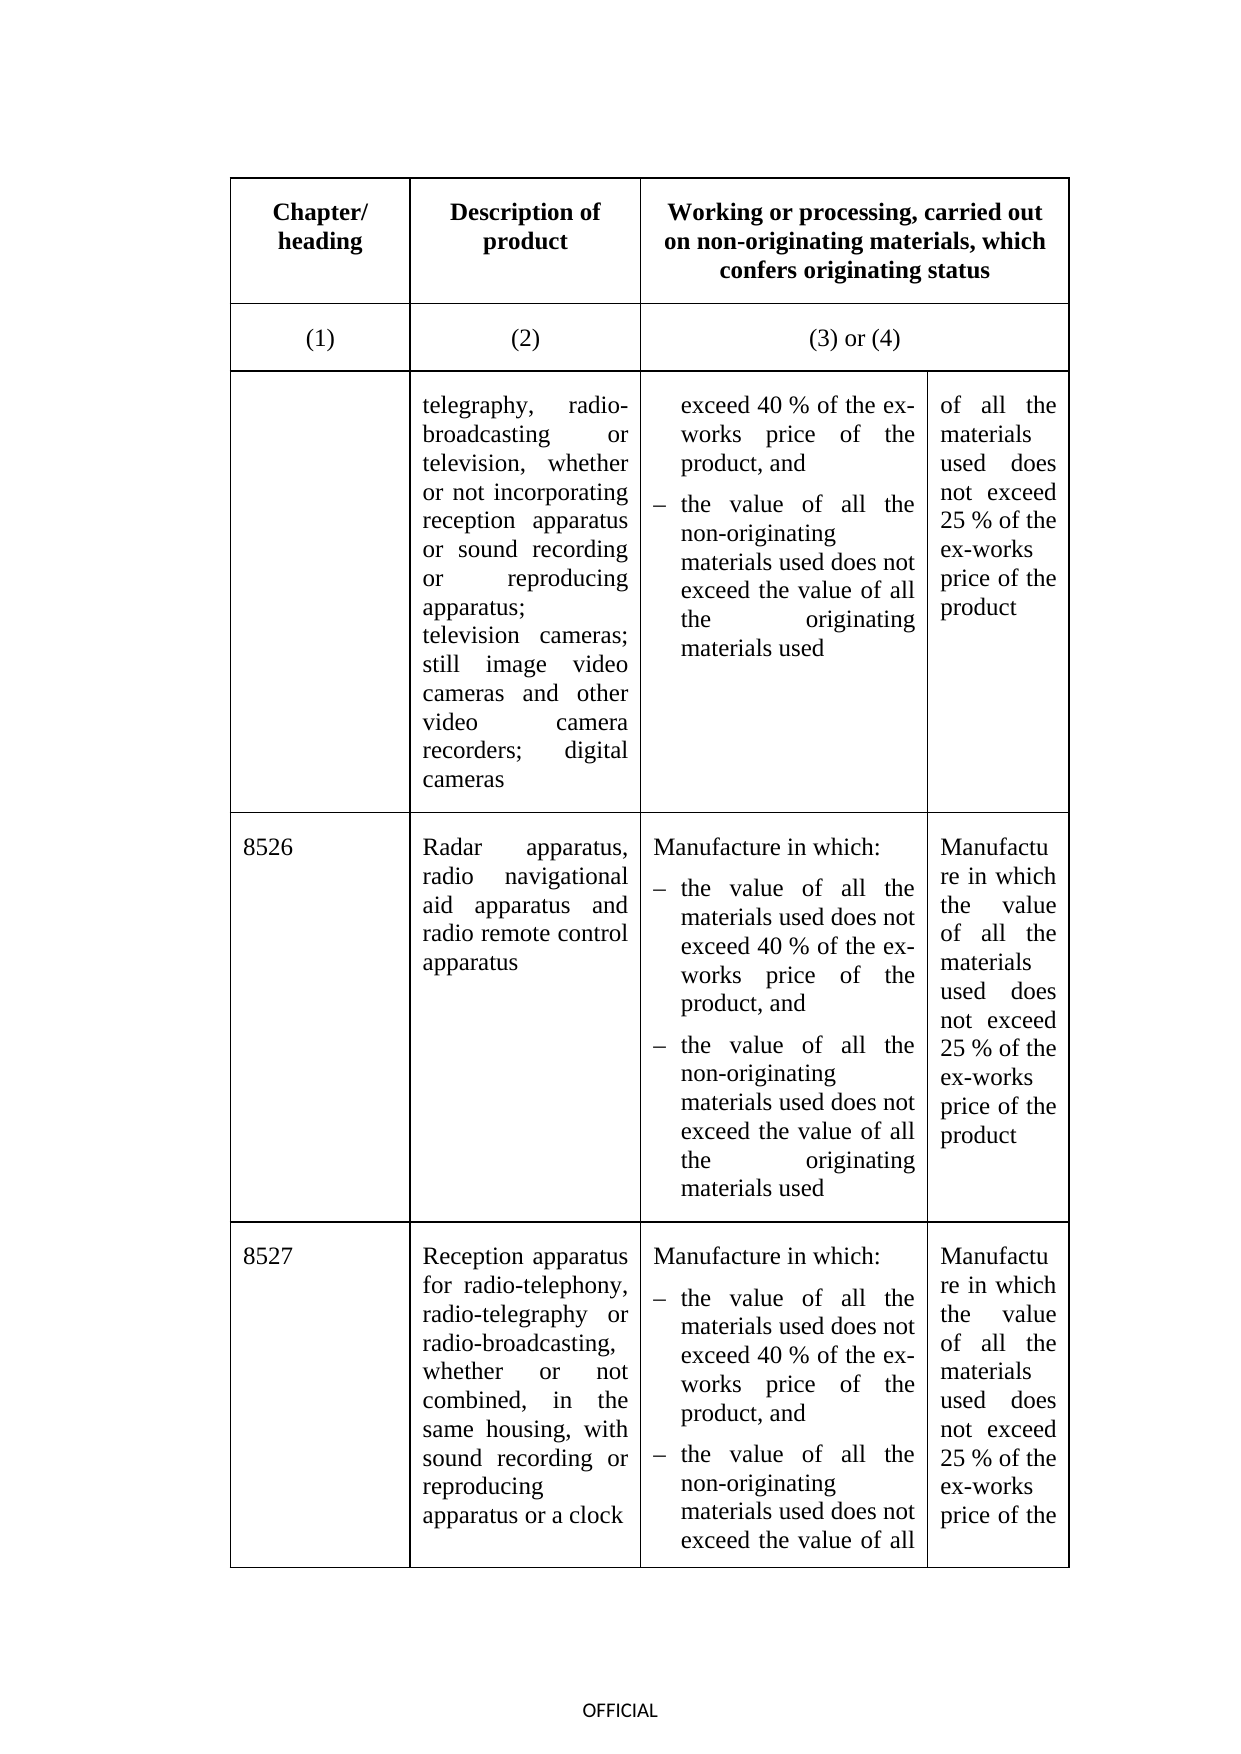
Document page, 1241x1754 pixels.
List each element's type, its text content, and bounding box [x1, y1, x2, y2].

table_header the value of all the materials used does not exceed 40 % of the ex-works price of the product, and [681, 1276, 915, 1433]
table_cell of all the materials used does not exceed 25 % of the ex-works price of the product [928, 372, 1068, 812]
table_cell the value of all the non-originating materials used does not exceed the value of all [681, 1433, 915, 1554]
table_header Chapter/ heading [231, 179, 409, 302]
table_header – [653, 1276, 681, 1433]
table_cell [641, 372, 927, 812]
table_header – [653, 867, 681, 1023]
table_cell Reception apparatus for radio-telephony, radio-telegraphy or radio-broadcasting, whether or not combined, in the same housing, with sound recording or reproducing apparatus or a clock [411, 1223, 640, 1566]
table_header the value of all the materials used does not exceed 40 % of the ex-works price of the product, and [681, 867, 915, 1023]
table_cell telegraphy, radio-broadcasting or television, whether or not incorporating reception apparatus or sound recording or reproducing apparatus; television cameras; still image video cameras and other video camera recorders; digital cameras [411, 372, 640, 812]
table_cell (1) [231, 304, 409, 370]
table_header [653, 384, 681, 483]
table_cell – [653, 1024, 681, 1208]
table_cell Manufacture in which: [641, 813, 927, 1221]
table_cell Manufacture in which the value of all the materials used does not exceed 25 % of the ex-works price of the product [928, 813, 1068, 1221]
table_cell – [653, 1433, 681, 1554]
table_cell (2) [411, 304, 640, 370]
table_header exceed 40 % of the ex-works price of the product, and [681, 384, 915, 483]
table_cell 8526 [231, 813, 409, 1221]
table_cell the value of all the non-originating materials used does not exceed the value of all the originating materials used [681, 1024, 915, 1208]
table_cell the value of all the non-originating materials used does not exceed the value of all the originating materials used [681, 483, 915, 668]
table_cell Manufacture in which: [641, 1223, 927, 1566]
table_cell Manufacture in which the value of all the materials used does not exceed 25 % of the ex-works price of the [928, 1223, 1068, 1566]
table_header Working or processing, carried out on non-originating materials, which confers originating status [641, 179, 1068, 302]
table_header Description of product [411, 179, 640, 302]
table_cell (3) or (4) [641, 304, 1068, 370]
table_cell – [653, 483, 681, 668]
table_cell Radar apparatus, radio navigational aid apparatus and radio remote control apparatus [411, 813, 640, 1221]
table_cell [231, 372, 409, 812]
table_cell 8527 [231, 1223, 409, 1566]
